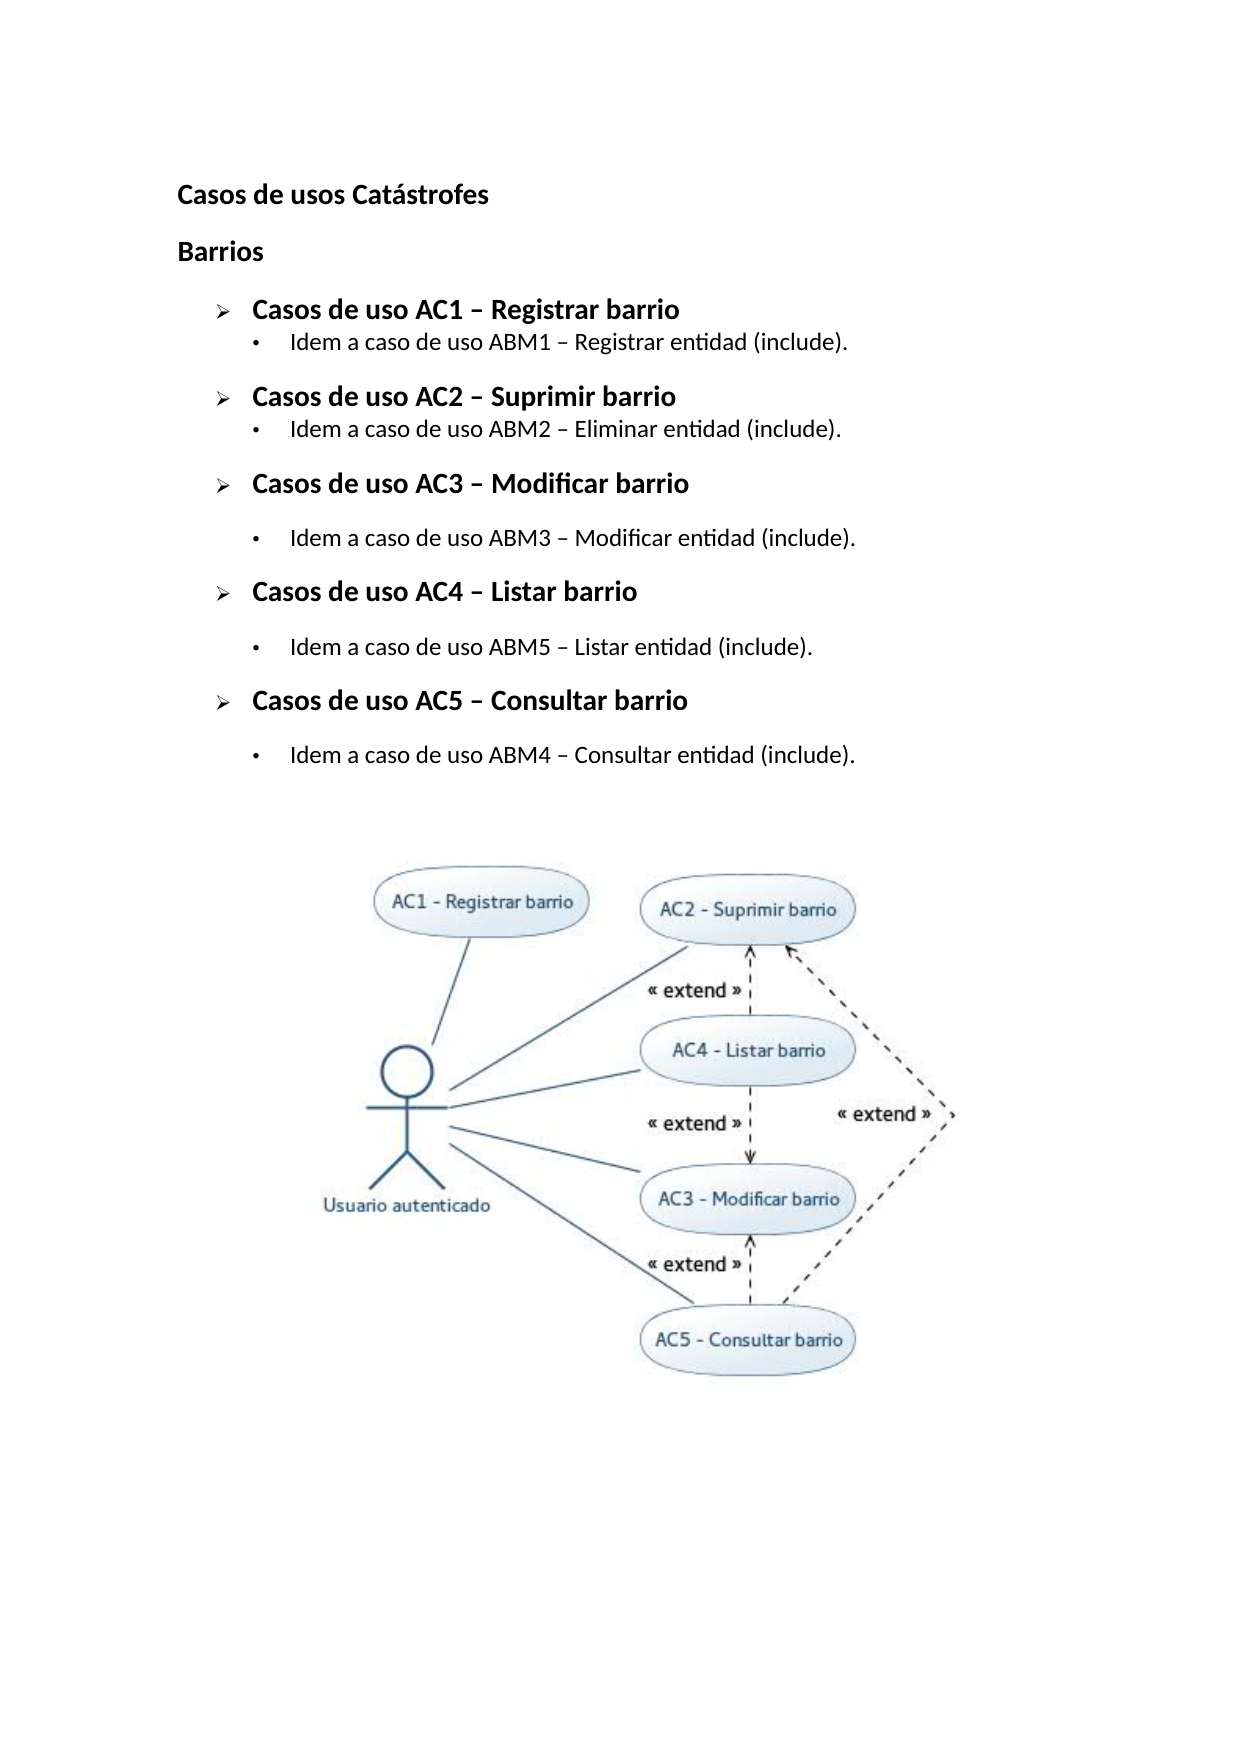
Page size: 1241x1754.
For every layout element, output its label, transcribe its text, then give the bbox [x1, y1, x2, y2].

text Barrios [177, 233, 1122, 269]
list Casos de uso AC3 – Modificar barrio [215, 464, 1122, 500]
list Idem a caso de uso ABM5 – Listar entidad (include). [252, 631, 1122, 661]
list Idem a caso de uso ABM2 – Eliminar entidad (include). [252, 413, 1122, 444]
list Idem a caso de uso ABM1 – Registrar entidad (include). [252, 326, 1122, 357]
text Casos de usos Catástrofes [177, 176, 1122, 211]
list Casos de uso AC5 – Consultar barrio [215, 682, 1122, 718]
list Idem a caso de uso ABM4 – Consultar entidad (include). [252, 739, 1122, 770]
picture [308, 849, 991, 1392]
list Casos de uso AC4 – Listar barrio [215, 573, 1122, 609]
list Idem a caso de uso ABM3 – Modificar entidad (include). [252, 522, 1122, 553]
list Casos de uso AC1 – Registrar barrio [215, 291, 1122, 326]
list Casos de uso AC2 – Suprimir barrio [215, 378, 1122, 413]
